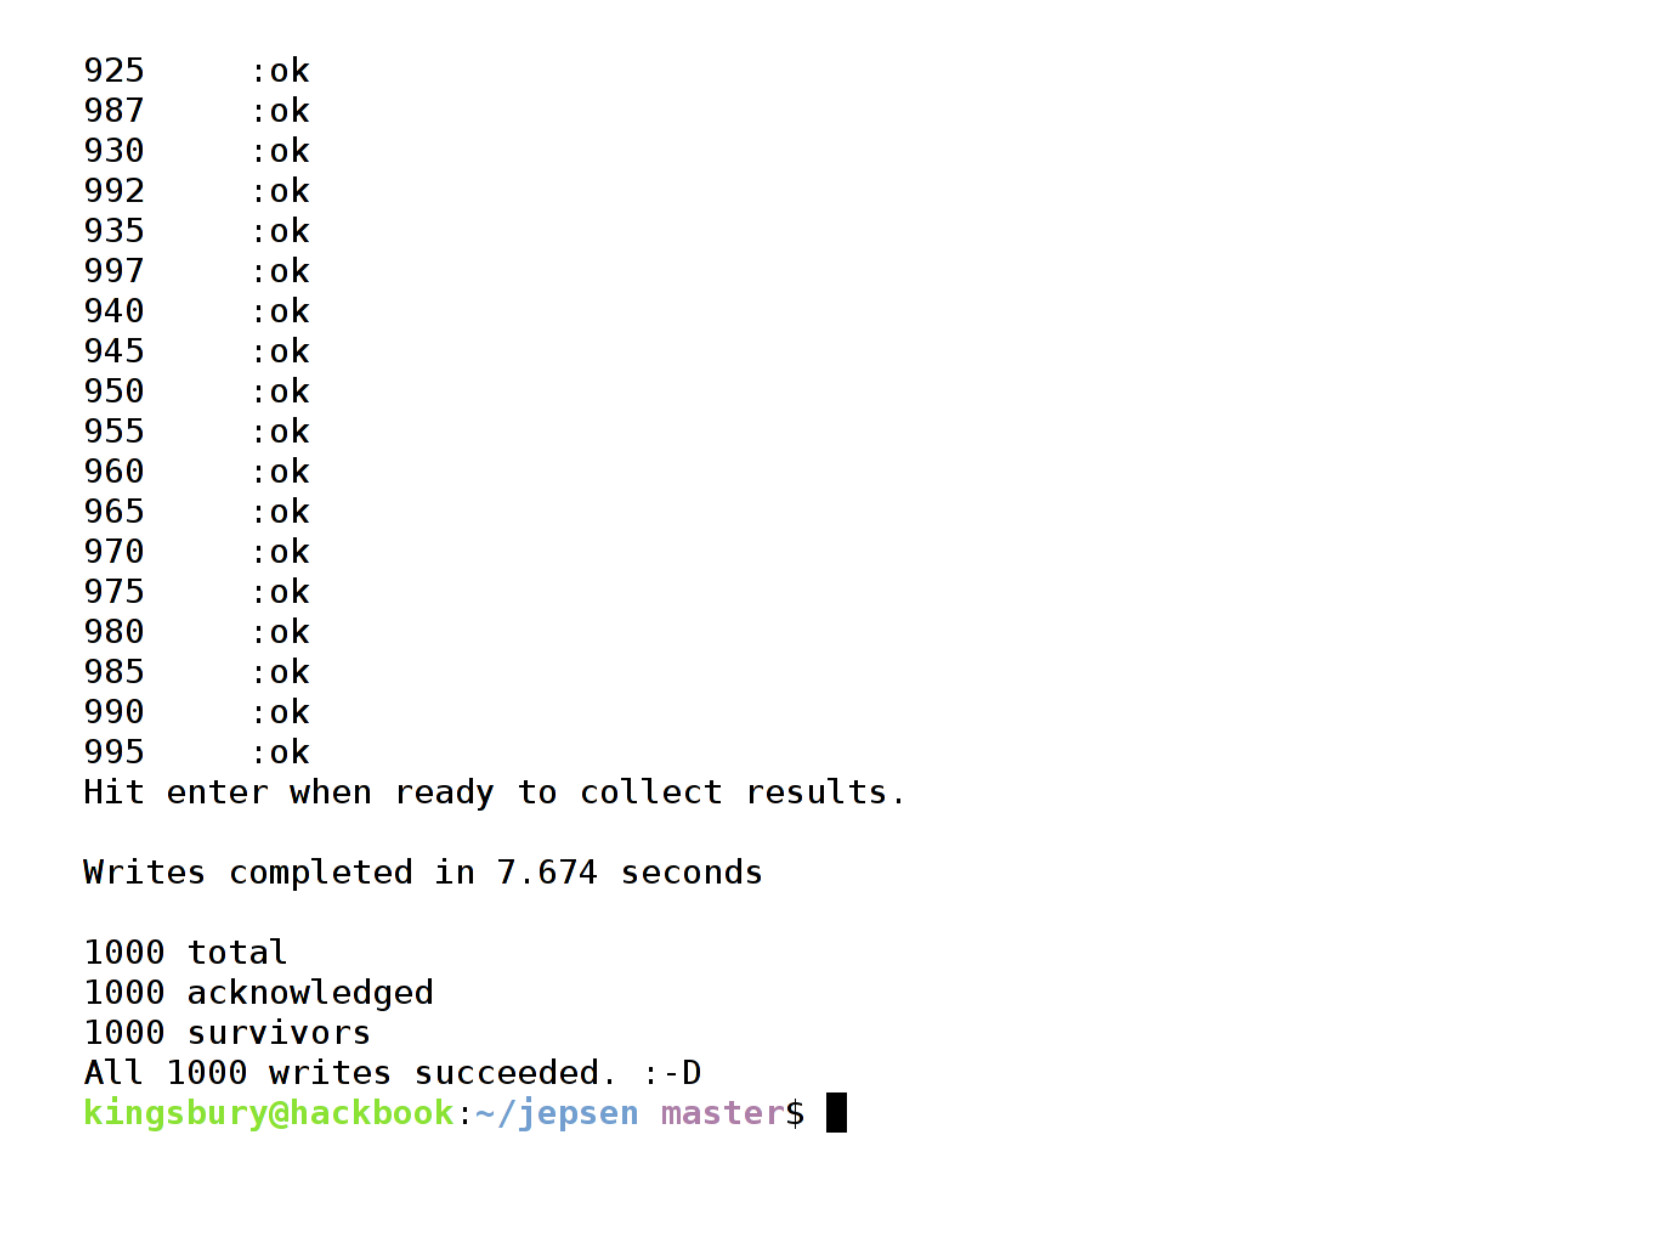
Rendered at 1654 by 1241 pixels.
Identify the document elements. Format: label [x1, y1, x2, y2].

picture [82, 49, 1653, 1174]
